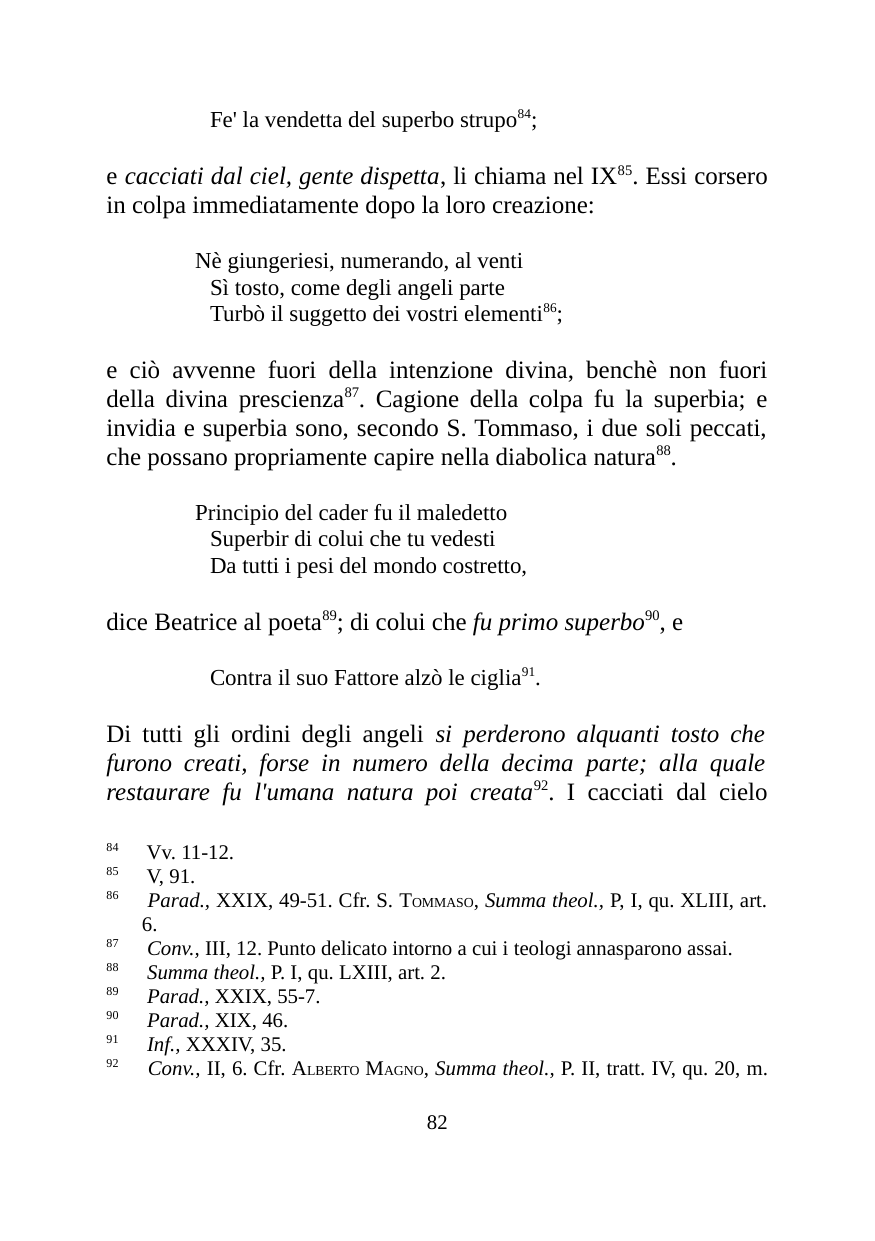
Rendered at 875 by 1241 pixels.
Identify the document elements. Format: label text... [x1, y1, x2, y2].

text Nè giungeriesi, numerando, al venti [180, 248, 768, 274]
text Fe' la vendetta del superbo strupo; [180, 106, 768, 133]
text dice Beatrice al poeta; di colui che fu primo superbo, e [106, 607, 768, 636]
text Vv. 11-12. [106, 840, 768, 864]
text e cacciati dal ciel, gente dispetta, li chiama nel IX. Essi corsero in colpa immediatamente dopo la loro creazione: [106, 161, 768, 219]
text Superbir di colui che tu vedesti [180, 526, 768, 552]
text Parad., XIX, 46. [106, 1008, 768, 1032]
text V, 91. [106, 864, 768, 888]
text Conv., III, 12. Punto delicato intorno a cui i teologi annasparono assai. [106, 936, 768, 960]
text e ciò avvenne fuori della intenzione divina, benchè non fuori della divina prescienza. Cagione della colpa fu la superbia; e invidia e superbia sono, secondo S. Tommaso, i due soli peccati, che possano propriamente capire nella diabolica natura. [106, 355, 768, 470]
text Summa theol., P. I, qu. LXIII, art. 2. [106, 960, 768, 984]
text Conv., II, 6. Cfr. Alberto Magno, Summa theol., P. II, tratt. IV, qu. 20, m. [106, 1056, 768, 1080]
text Parad., XXIX, 49-51. Cfr. S. Tommaso, Summa theol., P, I, qu. XLIII, art. 6. [106, 888, 768, 936]
text Da tutti i pesi del mondo costretto, [180, 552, 768, 578]
text Inf., XXXIV, 35. [106, 1032, 768, 1056]
text Turbò il suggetto dei vostri elementi; [180, 300, 768, 327]
text Contra il suo Fattore alzò le ciglia. [180, 664, 768, 691]
text Parad., XXIX, 55-7. [106, 984, 768, 1008]
text Di tutti gli ordini degli angeli si perderono alquanti tosto che furono creati, forse in numero della decima parte; alla quale restaurare fu l'umana natura poi creata. I cacciati dal cielo [106, 719, 768, 806]
text Principio del cader fu il maledetto [180, 499, 768, 526]
text Sì tosto, come degli angeli parte [180, 274, 768, 300]
